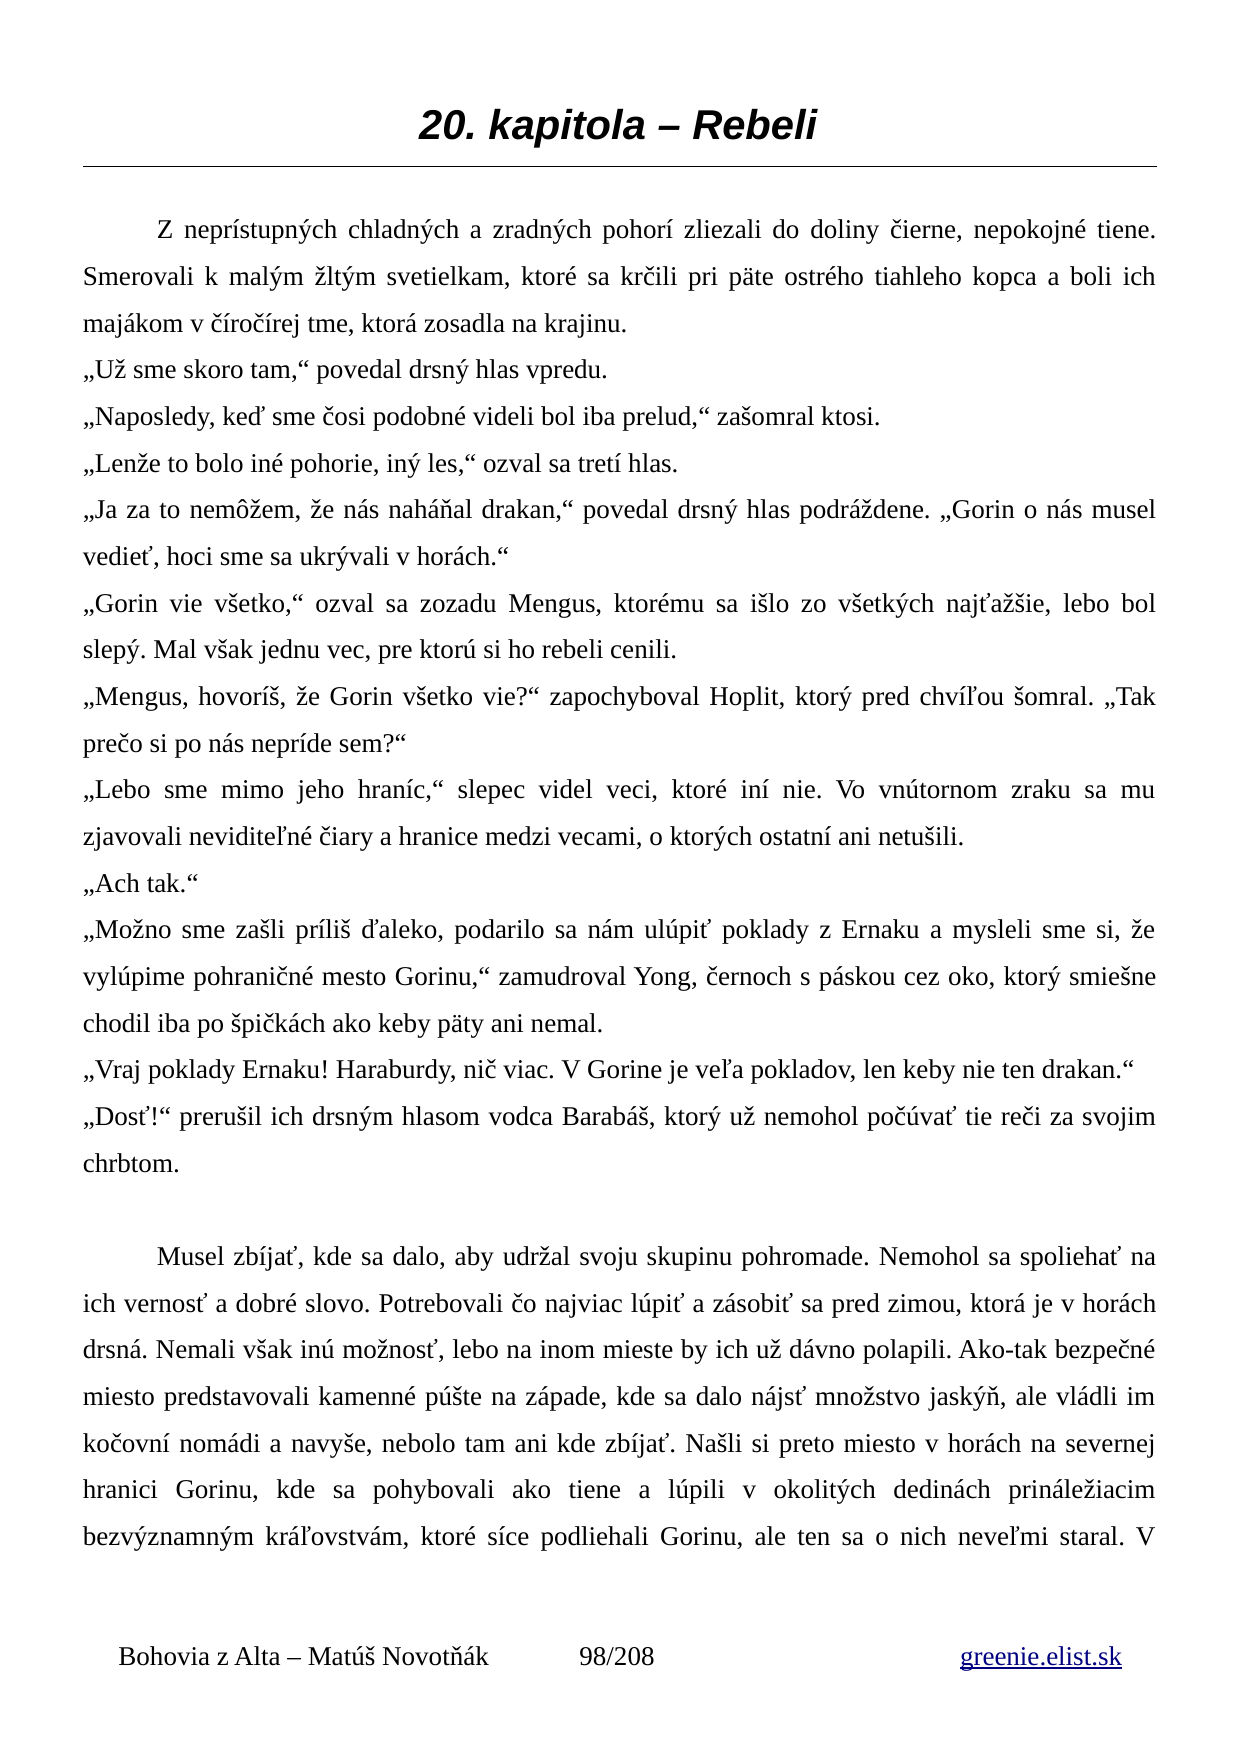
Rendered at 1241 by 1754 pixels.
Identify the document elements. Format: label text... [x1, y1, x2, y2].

text „Vraj poklady Ernaku! Haraburdy, nič viac. V Gorine je veľa pokladov, len keby nie ten drakan.“ [83, 1053, 1157, 1084]
subtitle 20. kapitola – Rebeli [83, 83, 1157, 166]
text „Naposledy, keď sme čosi podobné videli bol iba prelud,“ zašomral ktosi. [83, 400, 1157, 431]
text „Lebo sme mimo jeho hraníc,“ slepec videl veci, ktoré iní nie. Vo vnútornom zraku sa mu zjavovali neviditeľné čiary a hranice medzi vecami, o ktorých ostatní ani netušili. [83, 773, 1157, 851]
text „Už sme skoro tam,“ povedal drsný hlas vpredu. [83, 353, 1157, 384]
text „Lenže to bolo iné pohorie, iný les,“ ozval sa tretí hlas. [83, 447, 1157, 478]
text „Gorin vie všetko,“ ozval sa zozadu Mengus, ktorému sa išlo zo všetkých najťažšie, lebo bol slepý. Mal však jednu vec, pre ktorú si ho rebeli cenili. [83, 587, 1157, 664]
text „Dosť!“ prerušil ich drsným hlasom vodca Barabáš, ktorý už nemohol počúvať tie reči za svojim chrbtom. [83, 1100, 1157, 1178]
text Musel zbíjať, kde sa dalo, aby udržal svoju skupinu pohromade. Nemohol sa spoliehať na ich vernosť a dobré slovo. Potrebovali čo najviac lúpiť a zásobiť sa pred zimou, ktorá je v horách drsná. Nemali však inú možnosť, lebo na inom mieste by ich už dávno polapili. Ako-tak bezpečné miesto predstavovali kamenné púšte na západe, kde sa dalo nájsť množstvo jaskýň, ale vládli im kočovní nomádi a navyše, nebolo tam ani kde zbíjať. Našli si preto miesto v horách na severnej hranici Gorinu, kde sa pohybovali ako tiene a lúpili v okolitých dedinách prináležiacim bezvýznamným kráľovstvám, ktoré síce podliehali Gorinu, ale ten sa o nich neveľmi staral. V [83, 1240, 1157, 1551]
text „Možno sme zašli príliš ďaleko, podarilo sa nám ulúpiť poklady z Ernaku a mysleli sme si, že vylúpime pohraničné mesto Gorinu,“ zamudroval Yong, černoch s páskou cez oko, ktorý smiešne chodil iba po špičkách ako keby päty ani nemal. [83, 913, 1157, 1038]
text „Mengus, hovoríš, že Gorin všetko vie?“ zapochyboval Hoplit, ktorý pred chvíľou šomral. „Tak prečo si po nás nepríde sem?“ [83, 680, 1157, 758]
text „Ach tak.“ [83, 867, 1157, 898]
text Z neprístupných chladných a zradných pohorí zliezali do doliny čierne, nepokojné tiene. Smerovali k malým žltým svetielkam, ktoré sa krčili pri päte ostrého tiahleho kopca a boli ich majákom v číročírej tme, ktorá zosadla na krajinu. [83, 213, 1157, 338]
text „Ja za to nemôžem, že nás naháňal drakan,“ povedal drsný hlas podráždene. „Gorin o nás musel vedieť, hoci sme sa ukrývali v horách.“ [83, 493, 1157, 571]
